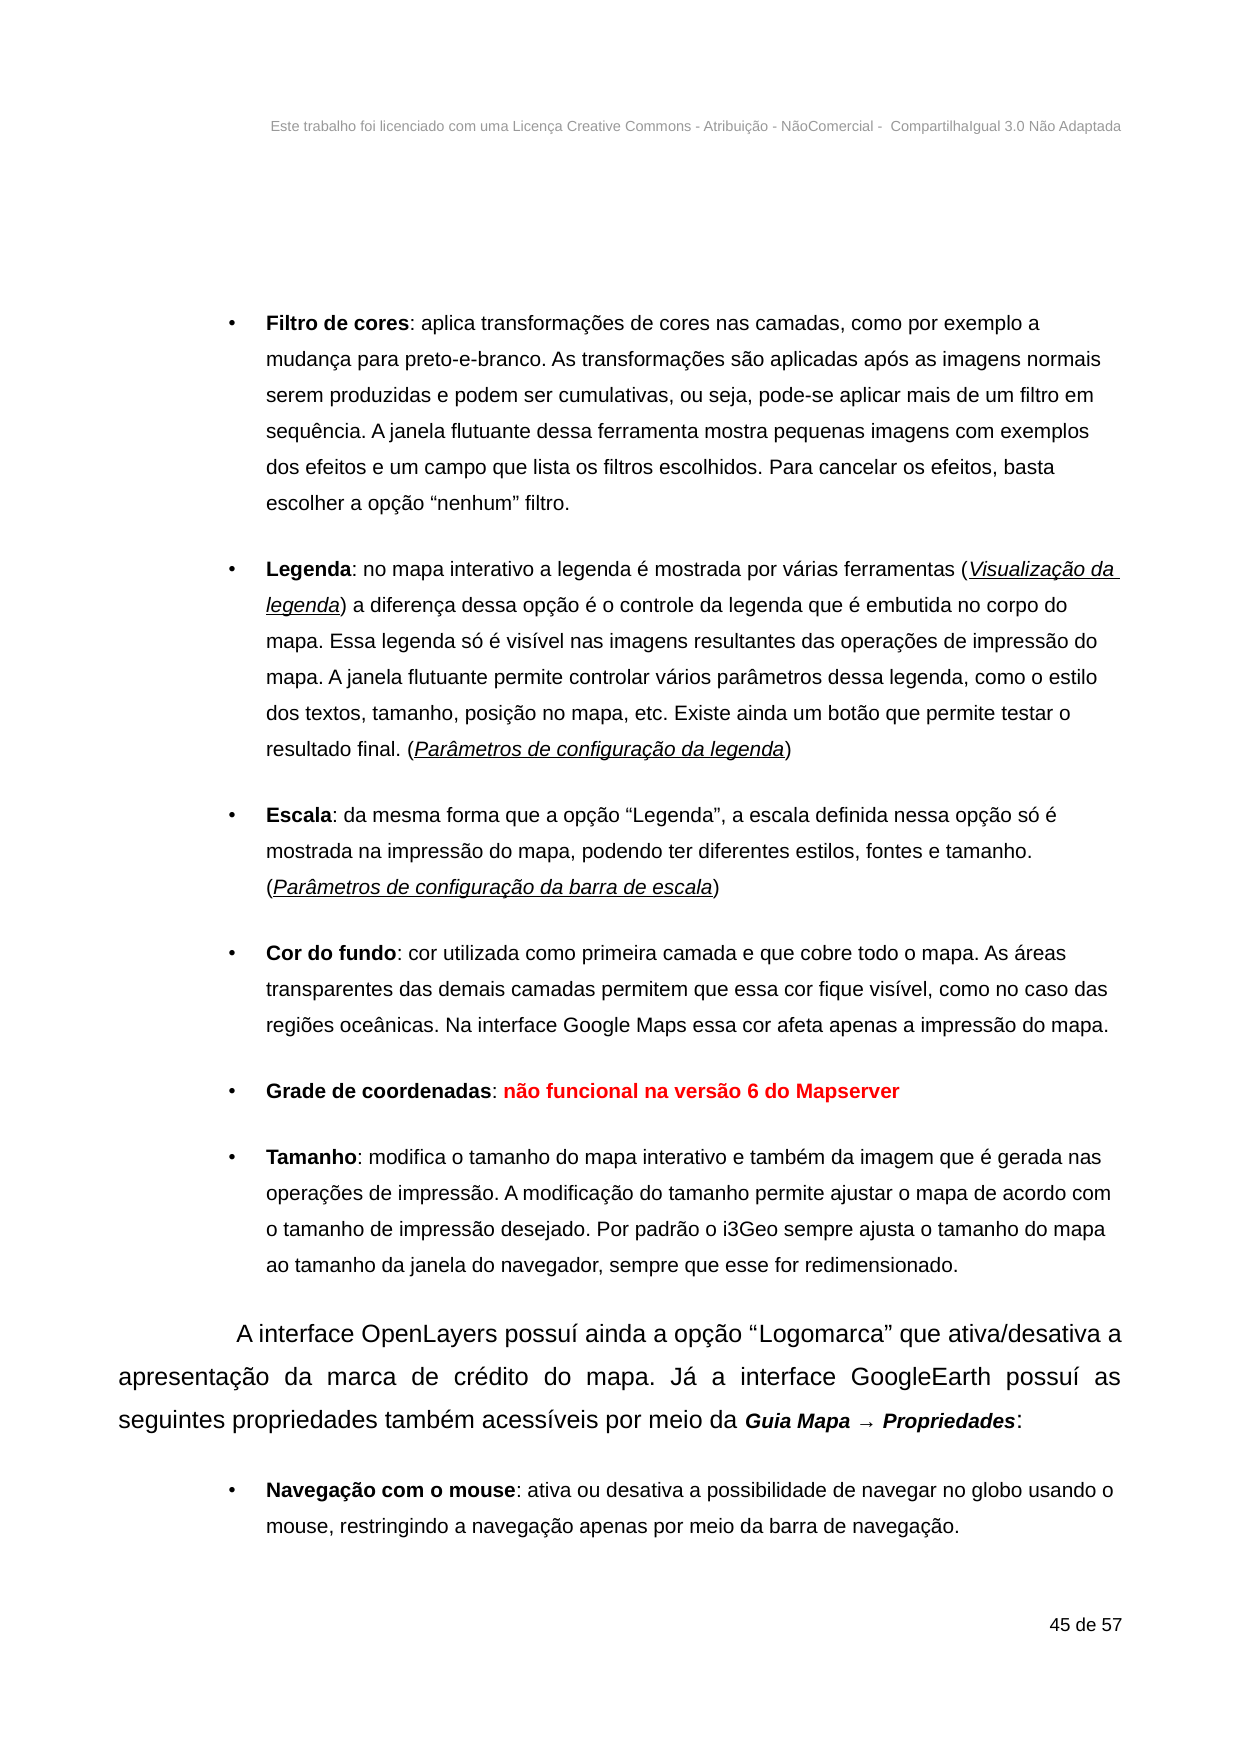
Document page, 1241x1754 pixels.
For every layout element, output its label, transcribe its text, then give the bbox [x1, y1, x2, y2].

list Cor do fundo: cor utilizada como primeira camada e que cobre todo o mapa. As áreas transparentes das demais camadas permitem que essa cor fique visível, como no caso das regiões oceânicas. Na interface Google Maps essa cor afeta apenas a impressão do mapa. [228, 941, 1122, 1036]
list Legenda: no mapa interativo a legenda é mostrada por várias ferramentas (Visualização da legenda) a diferença dessa opção é o controle da legenda que é embutida no corpo do mapa. Essa legenda só é visível nas imagens resultantes das operações de impressão do mapa. A janela flutuante permite controlar vários parâmetros dessa legenda, como o estilo dos textos, tamanho, posição no mapa, etc. Existe ainda um botão que permite testar o resultado final. (Parâmetros de configuração da legenda) [228, 557, 1122, 760]
list Escala: da mesma forma que a opção “Legenda”, a escala definida nessa opção só é mostrada na impressão do mapa, podendo ter diferentes estilos, fontes e tamanho. (Parâmetros de configuração da barra de escala) [228, 802, 1122, 898]
list Filtro de cores: aplica transformações de cores nas camadas, como por exemplo a mudança para preto-e-branco. As transformações são aplicadas após as imagens normais serem produzidas e podem ser cumulativas, ou seja, pode-se aplicar mais de um filtro em sequência. A janela flutuante dessa ferramenta mostra pequenas imagens com exemplos dos efeitos e um campo que lista os filtros escolhidos. Para cancelar os efeitos, basta escolher a opção “nenhum” filtro. [228, 311, 1122, 514]
list Navegação com o mouse: ativa ou desativa a possibilidade de navegar no globo usando o mouse, restringindo a navegação apenas por meio da barra de navegação. [228, 1478, 1122, 1538]
list Grade de coordenadas: não funcional na versão 6 do Mapserver [228, 1078, 1122, 1103]
list Tamanho: modifica o tamanho do mapa interativo e também da imagem que é gerada nas operações de impressão. A modificação do tamanho permite ajustar o mapa de acordo com o tamanho de impressão desejado. Por padrão o i3Geo sempre ajusta o tamanho do mapa ao tamanho da janela do navegador, sempre que esse for redimensionado. [228, 1145, 1122, 1277]
text A interface OpenLayers possuí ainda a opção “Logomarca” que ativa/desativa a apresentação da marca de crédito do mapa. Já a interface GoogleEarth possuí as seguintes propriedades também acessíveis por meio da Guia Mapa → propriedades: [118, 1319, 1122, 1434]
